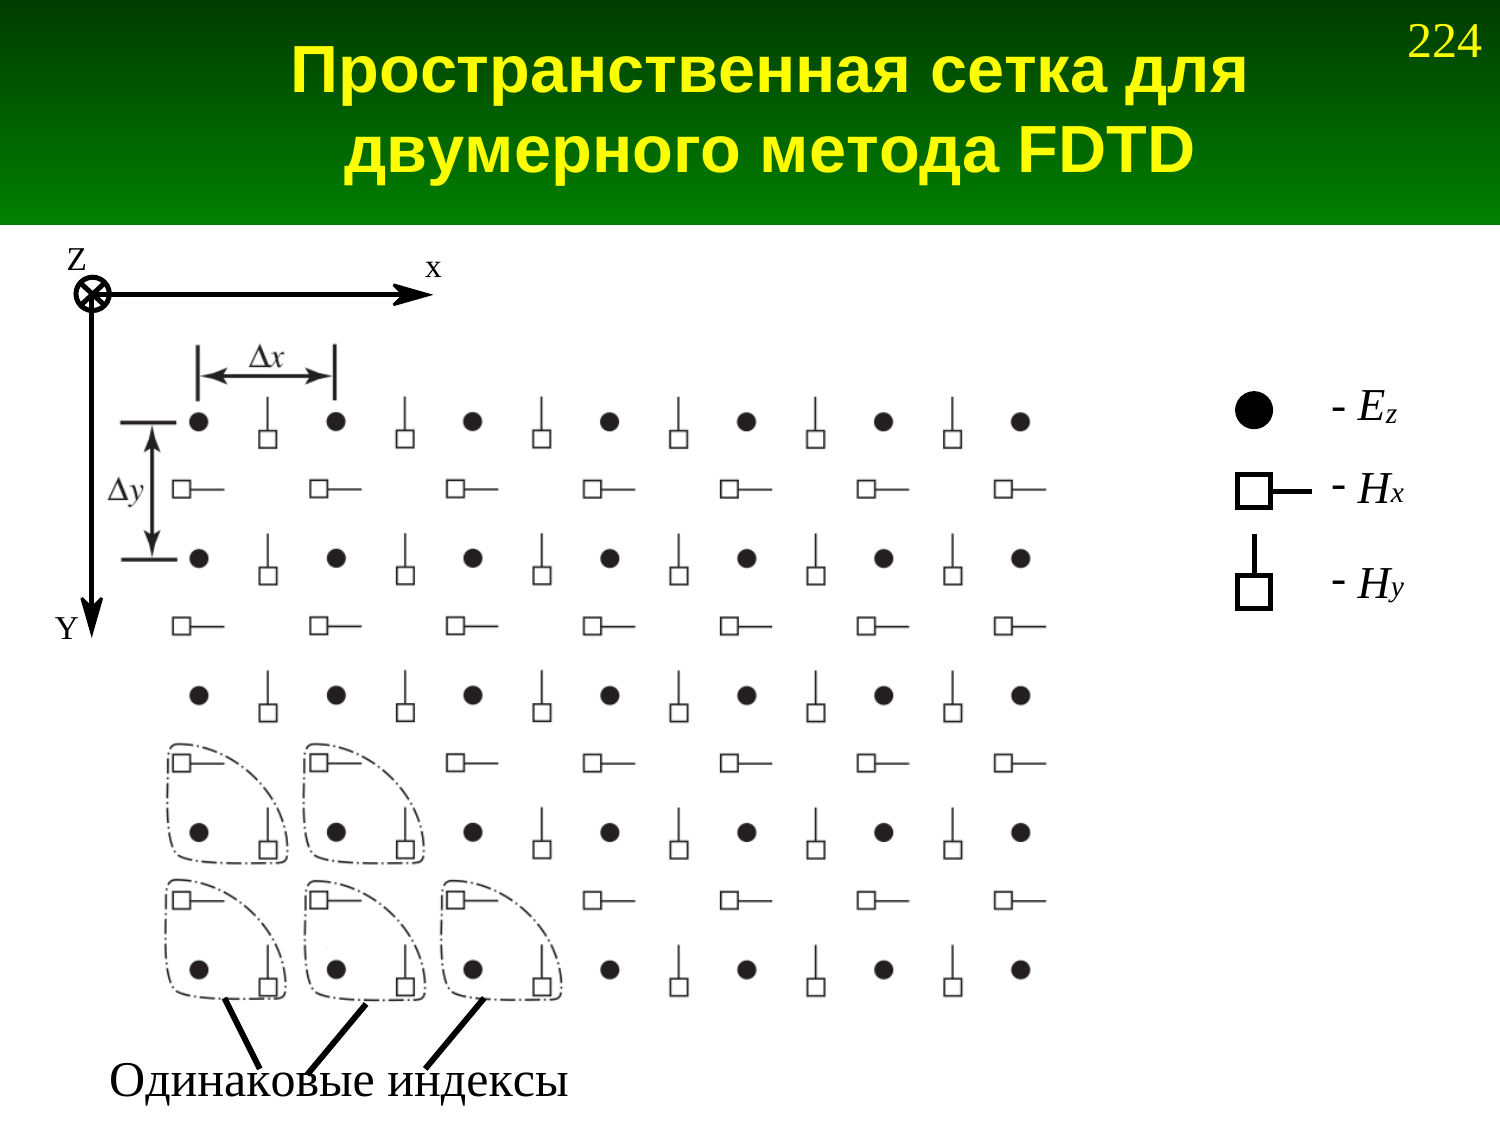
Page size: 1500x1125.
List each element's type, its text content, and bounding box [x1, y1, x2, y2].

picture [1234, 389, 1441, 612]
picture [53, 248, 1063, 1013]
title Пространственная сетка для двумерного метода FDTD [100, 7, 1441, 204]
text_box Одинаковые индексы [94, 1039, 579, 1115]
